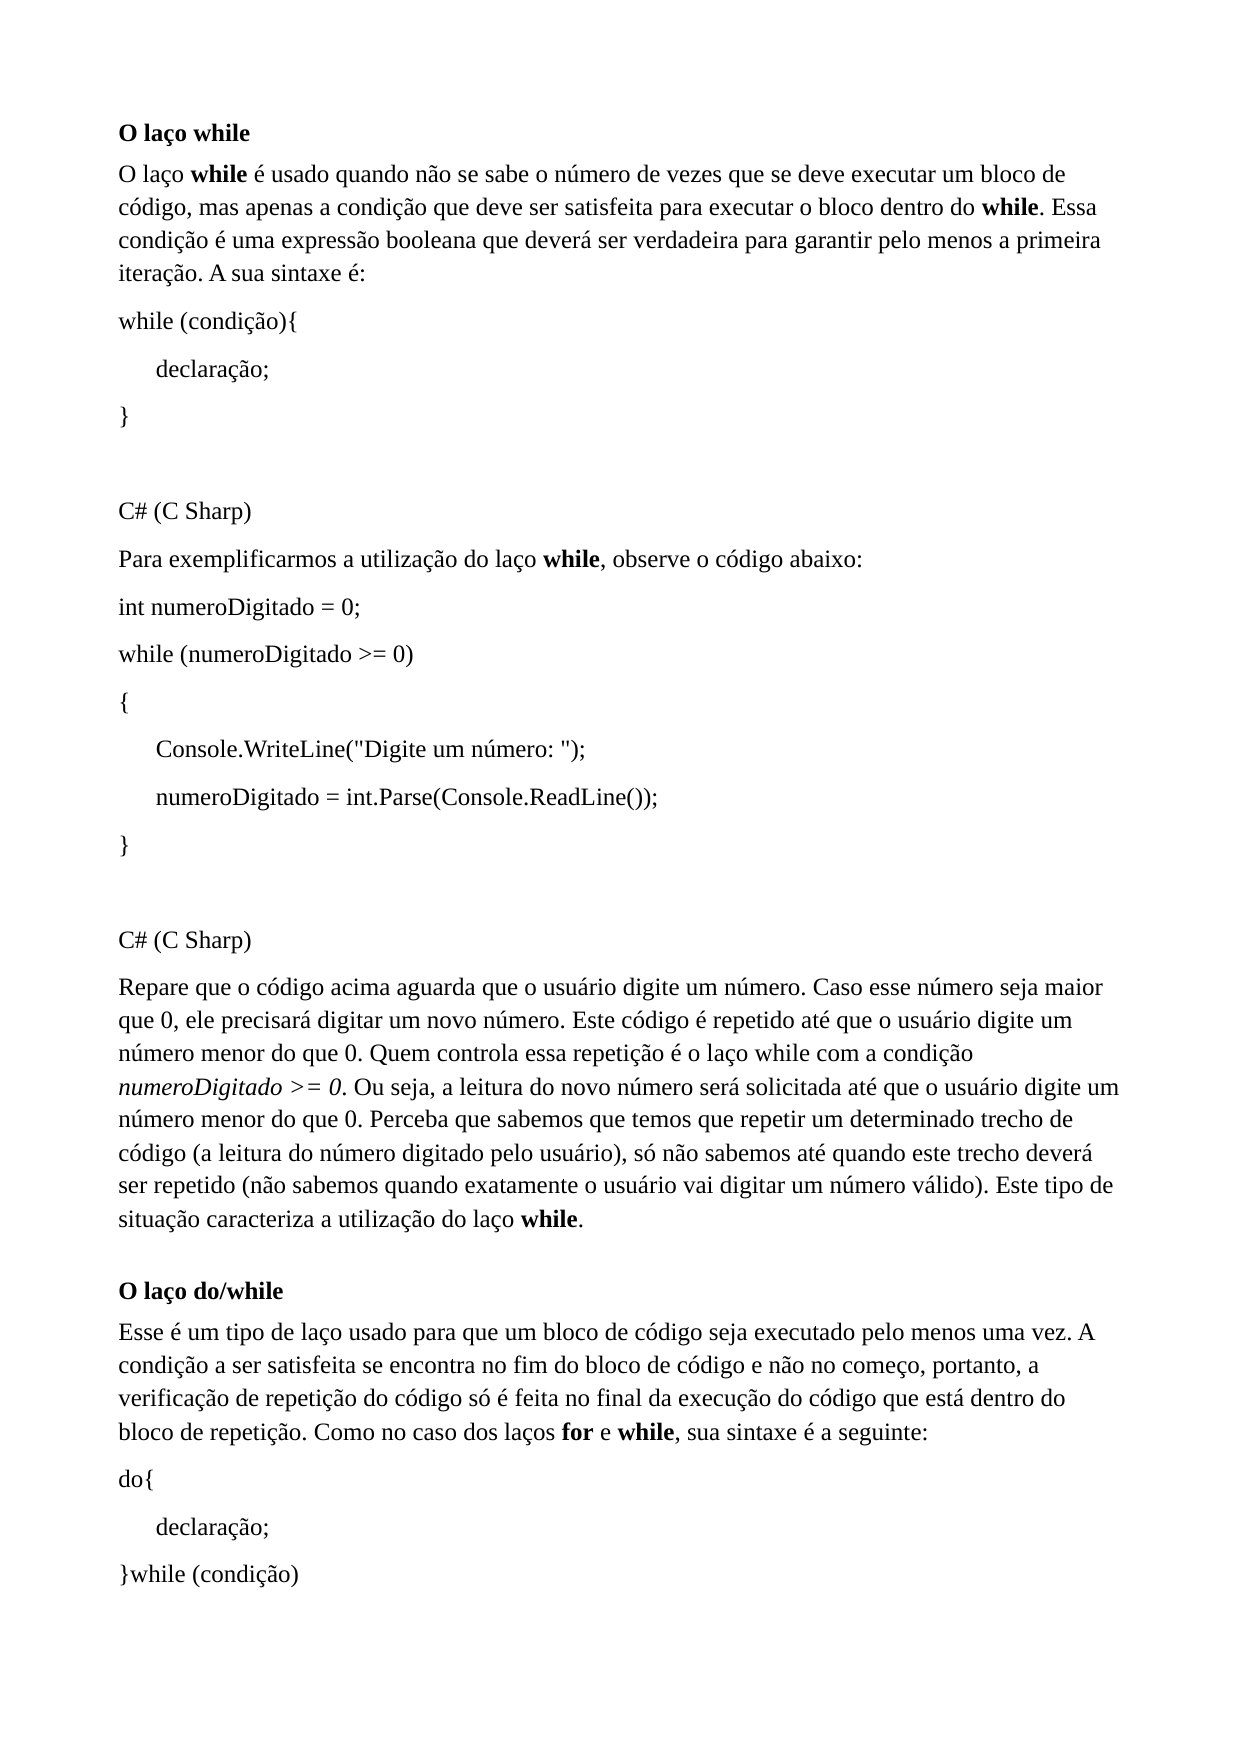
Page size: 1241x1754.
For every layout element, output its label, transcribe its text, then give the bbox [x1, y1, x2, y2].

subtitle O laço while [118, 118, 1122, 147]
text declaração; [118, 354, 1122, 382]
text Console.WriteLine("Digite um número: "); [118, 734, 1122, 763]
text { [118, 687, 1122, 716]
text declaração; [118, 1512, 1122, 1541]
text while (condição){ [118, 306, 1122, 335]
text int numeroDigitado = 0; [118, 592, 1122, 620]
text Esse é um tipo de laço usado para que um bloco de código seja executado pelo menos uma vez. A condição a ser satisfeita se encontra no fim do bloco de código e não no começo, portanto, a verificação de repetição do código só é feita no final da execução do código que está dentro do bloco de repetição. Como no caso dos laços for e while, sua sintaxe é a seguinte: [118, 1317, 1122, 1445]
text C# (C Sharp) [118, 496, 1122, 525]
text } [118, 830, 1122, 858]
text Para exemplificarmos a utilização do laço while, observe o código abaixo: [118, 544, 1122, 573]
text numeroDigitado = int.Parse(Console.ReadLine()); [118, 782, 1122, 811]
text while (numeroDigitado >= 0) [118, 639, 1122, 668]
text } [118, 401, 1122, 430]
text C# (C Sharp) [118, 925, 1122, 954]
text do{ [118, 1464, 1122, 1493]
text Repare que o código acima aguarda que o usuário digite um número. Caso esse número seja maior que 0, ele precisará digitar um novo número. Este código é repetido até que o usuário digite um número menor do que 0. Quem controla essa repetição é o laço while com a condição numeroDigitado >= 0. Ou seja, a leitura do novo número será solicitada até que o usuário digite um número menor do que 0. Perceba que sabemos que temos que repetir um determinado trecho de código (a leitura do número digitado pelo usuário), só não sabemos até quando este trecho deverá ser repetido (não sabemos quando exatamente o usuário vai digitar um número válido). Este tipo de situação caracteriza a utilização do laço while. [118, 972, 1122, 1232]
text O laço while é usado quando não se sabe o número de vezes que se deve executar um bloco de código, mas apenas a condição que deve ser satisfeita para executar o bloco dentro do while. Essa condição é uma expressão booleana que deverá ser verdadeira para garantir pelo menos a primeira iteração. A sua sintaxe é: [118, 159, 1122, 287]
subtitle O laço do/while [118, 1276, 1122, 1305]
text }while (condição) [118, 1559, 1122, 1588]
